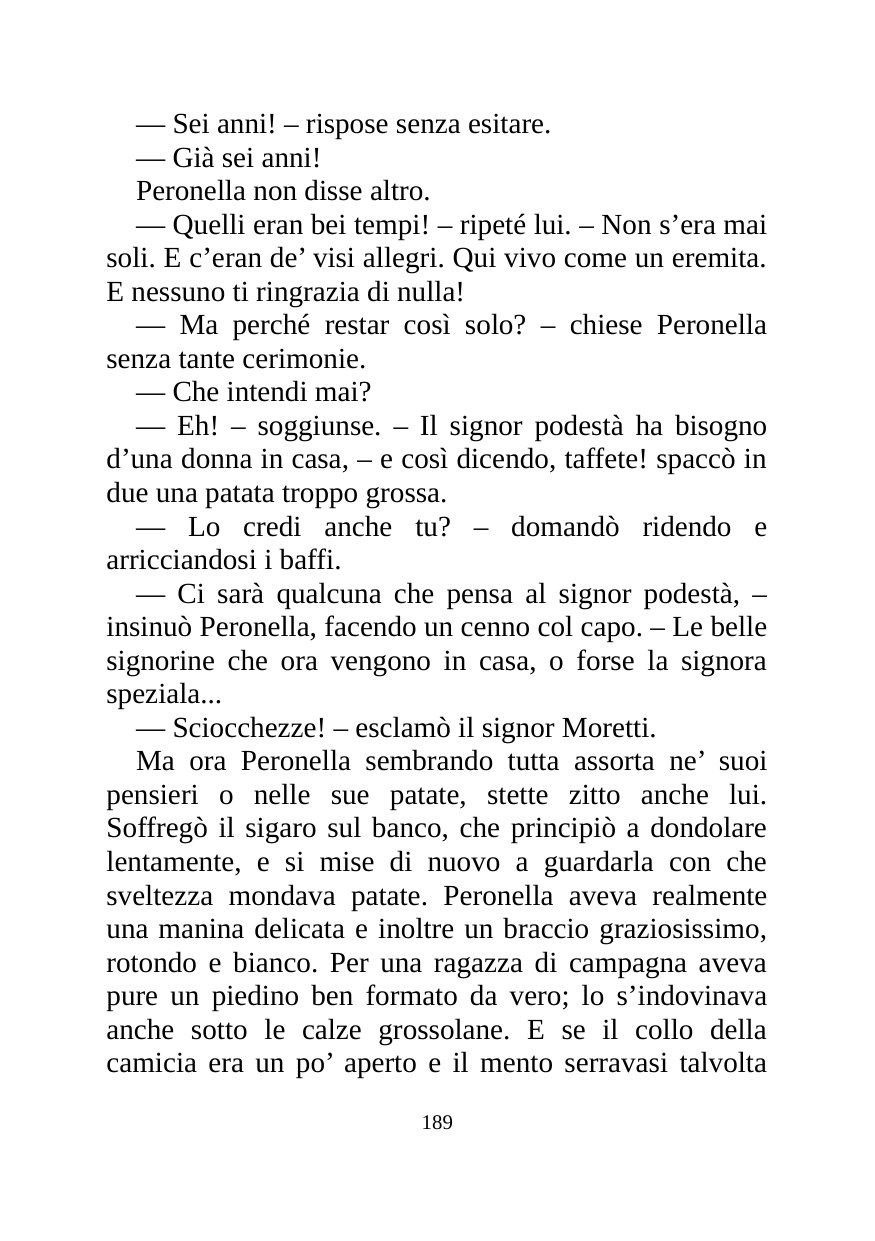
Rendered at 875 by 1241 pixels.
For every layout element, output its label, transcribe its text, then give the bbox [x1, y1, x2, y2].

text — Ma perché restar così solo? – chiese Peronella senza tante cerimonie. [106, 307, 768, 374]
text — Che intendi mai? [106, 374, 768, 408]
text — Già sei anni! [106, 140, 768, 173]
text — Quelli eran bei tempi! – ripeté lui. – Non s’era mai soli. E c’eran de’ visi allegri. Qui vivo come un eremita. E nessuno ti ringrazia di nulla! [106, 207, 768, 307]
text — Lo credi anche tu? – domandò ridendo e arricciandosi i baffi. [106, 509, 768, 576]
text Ma ora Peronella sembrando tutta assorta ne’ suoi pensieri o nelle sue patate, stette zitto anche lui. Soffregò il sigaro sul banco, che principiò a dondolare lentamente, e si mise di nuovo a guardarla con che sveltezza mondava patate. Peronella aveva realmente una manina delicata e inoltre un braccio graziosissimo, rotondo e bianco. Per una ragazza di campagna aveva pure un piedino ben formato da vero; lo s’indovinava anche sotto le calze grossolane. E se il collo della camicia era un po’ aperto e il mento serravasi talvolta [106, 743, 768, 1079]
text Peronella non disse altro. [106, 173, 768, 207]
text — Sei anni! – rispose senza esitare. [106, 106, 768, 140]
text — Ci sarà qualcuna che pensa al signor podestà, – insinuò Peronella, facendo un cenno col capo. – Le belle signorine che ora vengono in casa, o forse la signora speziala... [106, 576, 768, 710]
text — Eh! – soggiunse. – Il signor podestà ha bisogno d’una donna in casa, – e così dicendo, taffete! spaccò in due una patata troppo grossa. [106, 408, 768, 509]
text — Sciocchezze! – esclamò il signor Moretti. [106, 710, 768, 743]
